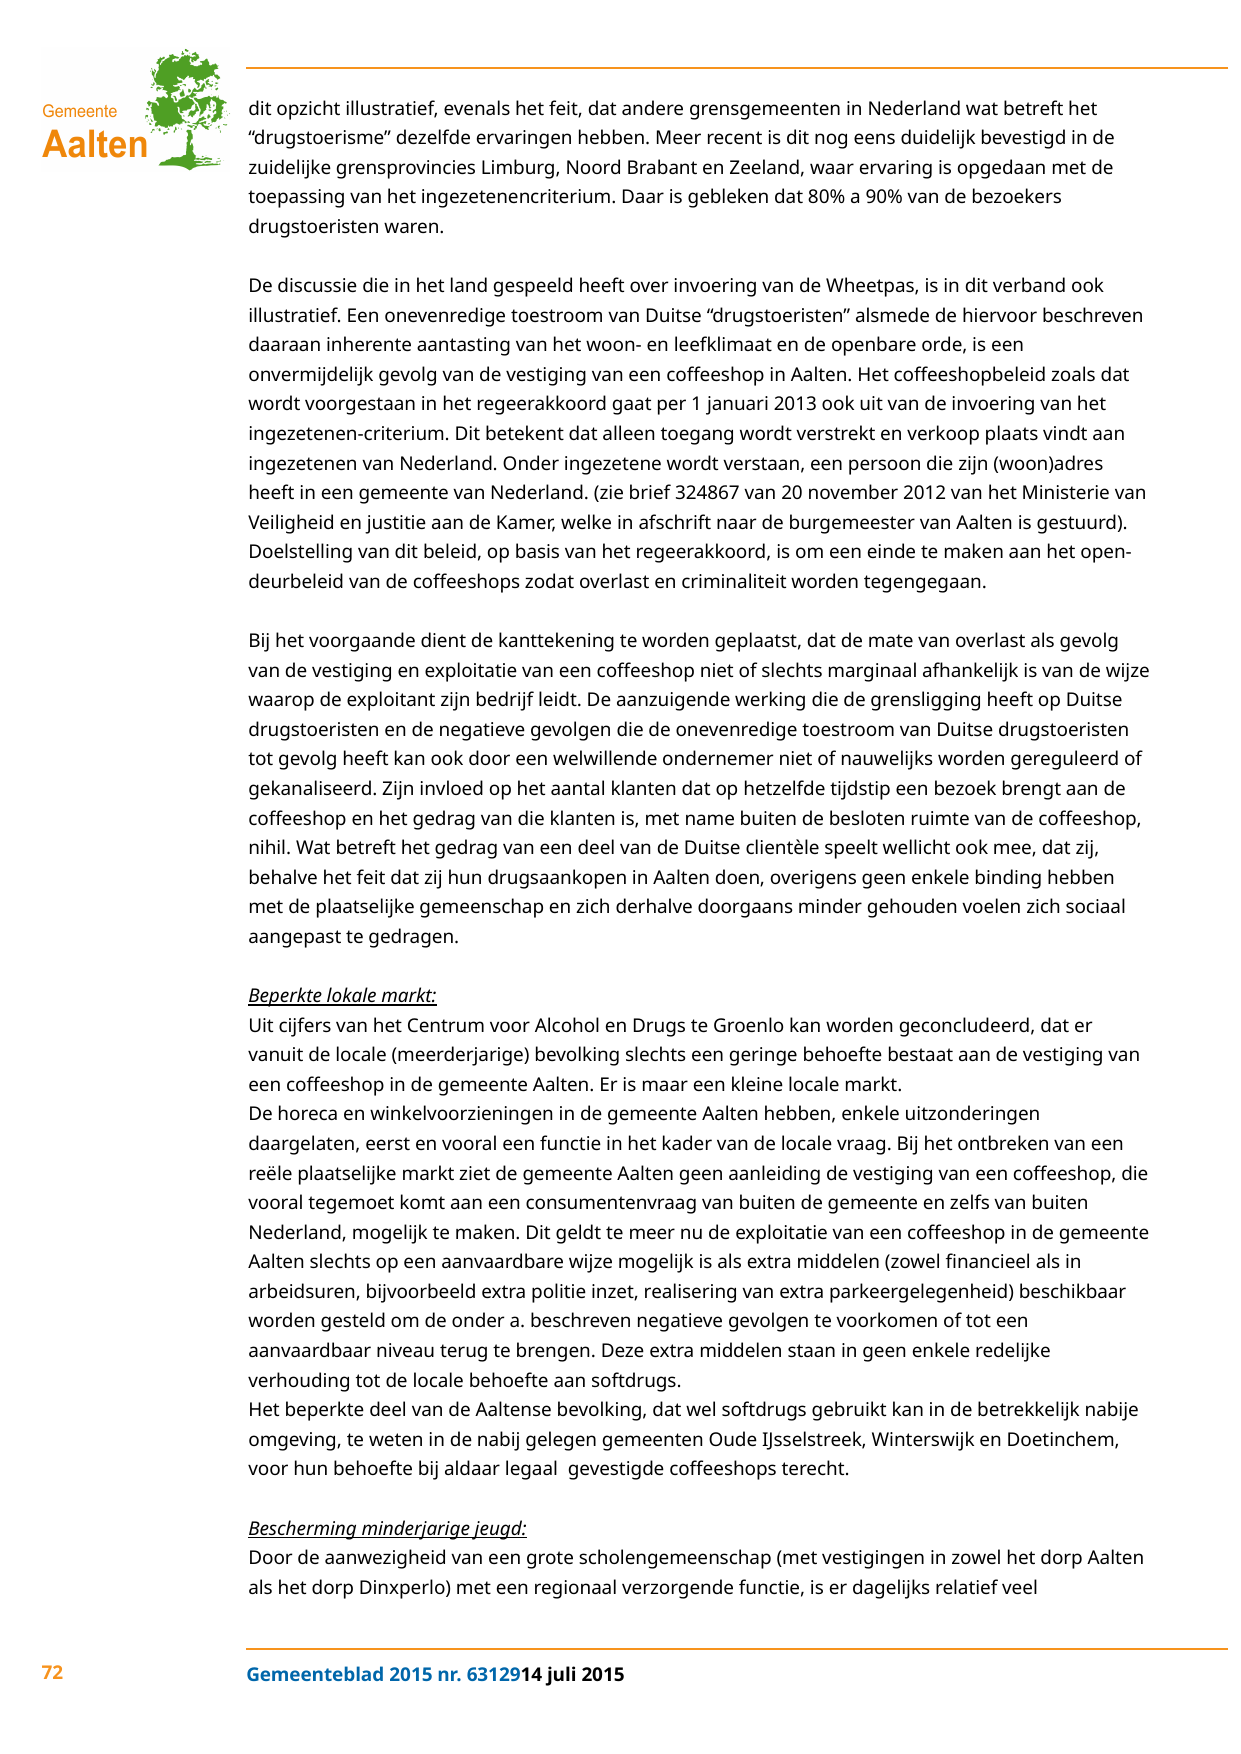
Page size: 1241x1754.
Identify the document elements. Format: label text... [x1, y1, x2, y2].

text Beperkte lokale markt: [248, 982, 1152, 1008]
text Uit cijfers van het Centrum voor Alcohol en Drugs te Groenlo kan worden geconcludeerd, dat er vanuit de locale (meerderjarige) bevolking slechts een geringe behoefte bestaat aan de vestiging van een coffeeshop in de gemeente Aalten. Er is maar een kleine locale markt. [248, 1012, 1152, 1097]
text Door de aanwezigheid van een grote scholengemeenschap (met vestigingen in zowel het dorp Aalten als het dorp Dinxperlo) met een regionaal verzorgende functie, is er dagelijks relatief veel [248, 1544, 1152, 1600]
text Het beperkte deel van de Aaltense bevolking, dat wel softdrugs gebruikt kan in de betrekkelijk nabije omgeving, te weten in de nabij gelegen gemeenten Oude IJsselstreek, Winterswijk en Doetinchem, voor hun behoefte bij aldaar legaal gevestigde coffeeshops terecht. [248, 1396, 1152, 1481]
text De discussie die in het land gespeeld heeft over invoering van de Wheetpas, is in dit verband ook illustratief. Een onevenredige toestroom van Duitse “drugstoeristen” alsmede de hiervoor beschreven daaraan inherente aantasting van het woon- en leefklimaat en de openbare orde, is een onvermijdelijk gevolg van de vestiging van een coffeeshop in Aalten. Het coffeeshopbeleid zoals dat wordt voorgestaan in het regeerakkoord gaat per 1 januari 2013 ook uit van de invoering van het ingezetenen-criterium. Dit betekent dat alleen toegang wordt verstrekt en verkoop plaats vindt aan ingezetenen van Nederland. Onder ingezetene wordt verstaan, een persoon die zijn (woon)adres heeft in een gemeente van Nederland. (zie brief 324867 van 20 november 2012 van het Ministerie van Veiligheid en justitie aan de Kamer, welke in afschrift naar de burgemeester van Aalten is gestuurd). Doelstelling van dit beleid, op basis van het regeerakkoord, is om een einde te maken aan het open-deurbeleid van de coffeeshops zodat overlast en criminaliteit worden tegengegaan. [248, 272, 1152, 594]
text Bescherming minderjarige jeugd: [248, 1515, 1152, 1541]
text Bij het voorgaande dient de kanttekening te worden geplaatst, dat de mate van overlast als gevolg van de vestiging en exploitatie van een coffeeshop niet of slechts marginaal afhankelijk is van de wijze waarop de exploitant zijn bedrijf leidt. De aanzuigende werking die de grensligging heeft op Duitse drugstoeristen en de negatieve gevolgen die de onevenredige toestroom van Duitse drugstoeristen tot gevolg heeft kan ook door een welwillende ondernemer niet of nauwelijks worden gereguleerd of gekanaliseerd. Zijn invloed op het aantal klanten dat op hetzelfde tijdstip een bezoek brengt aan de coffeeshop en het gedrag van die klanten is, met name buiten de besloten ruimte van de coffeeshop, nihil. Wat betreft het gedrag van een deel van de Duitse clientèle speelt wellicht ook mee, dat zij, behalve het feit dat zij hun drugsaankopen in Aalten doen, overigens geen enkele binding hebben met de plaatselijke gemeenschap en zich derhalve doorgaans minder gehouden voelen zich sociaal aangepast te gedragen. [248, 627, 1152, 949]
text De horeca en winkelvoorzieningen in de gemeente Aalten hebben, enkele uitzonderingen daargelaten, eerst en vooral een functie in het kader van de locale vraag. Bij het ontbreken van een reële plaatselijke markt ziet de gemeente Aalten geen aanleiding de vestiging van een coffeeshop, die vooral tegemoet komt aan een consumentenvraag van buiten de gemeente en zelfs van buiten Nederland, mogelijk te maken. Dit geldt te meer nu de exploitatie van een coffeeshop in de gemeente Aalten slechts op een aanvaardbare wijze mogelijk is als extra middelen (zowel financieel als in arbeidsuren, bijvoorbeeld extra politie inzet, realisering van extra parkeergelegenheid) beschikbaar worden gesteld om de onder a. beschreven negatieve gevolgen te voorkomen of tot een aanvaardbaar niveau terug te brengen. Deze extra middelen staan in geen enkele redelijke verhouding tot de locale behoefte aan softdrugs. [248, 1101, 1152, 1393]
text dit opzicht illustratief, evenals het feit, dat andere grensgemeenten in Nederland wat betreft het “drugstoerisme” dezelfde ervaringen hebben. Meer recent is dit nog eens duidelijk bevestigd in de zuidelijke grensprovincies Limburg, Noord Brabant en Zeeland, waar ervaring is opgedaan met de toepassing van het ingezetenencriterium. Daar is gebleken dat 80% a 90% van de bezoekers drugstoeristen waren. [248, 95, 1152, 239]
picture [41, 47, 231, 172]
